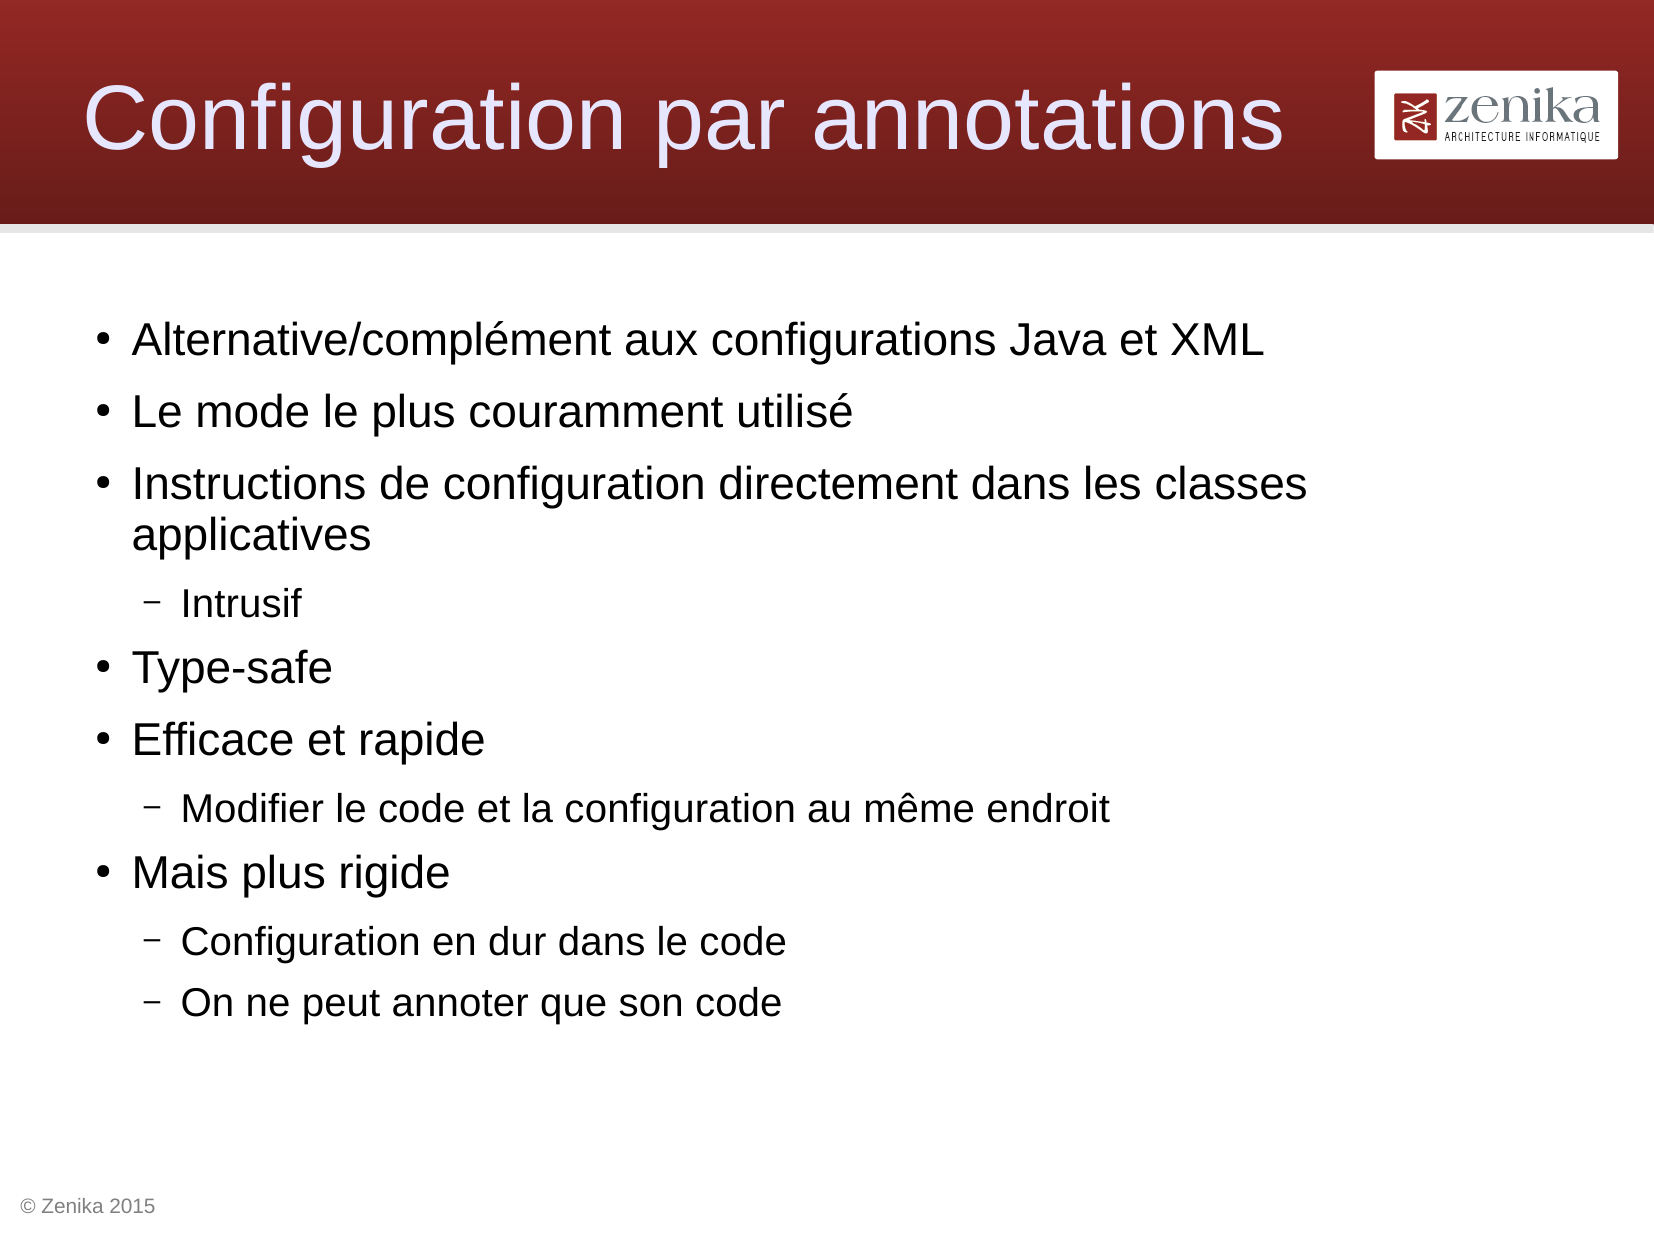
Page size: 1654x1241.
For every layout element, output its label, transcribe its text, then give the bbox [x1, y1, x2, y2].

list Alternative/complément aux configurations Java et XML Le mode le plus couramment utilisé Instructions de configuration directement dans les classes applicatives Intrusif Type-safe Efficace et rapide Modifier le code et la configuration au même endroit Mais plus rigide Configuration en dur dans le code On ne peut annoter que son code [82, 313, 1538, 1034]
title Configuration par annotations [82, 13, 1571, 222]
picture [1571, 82, 1600, 149]
